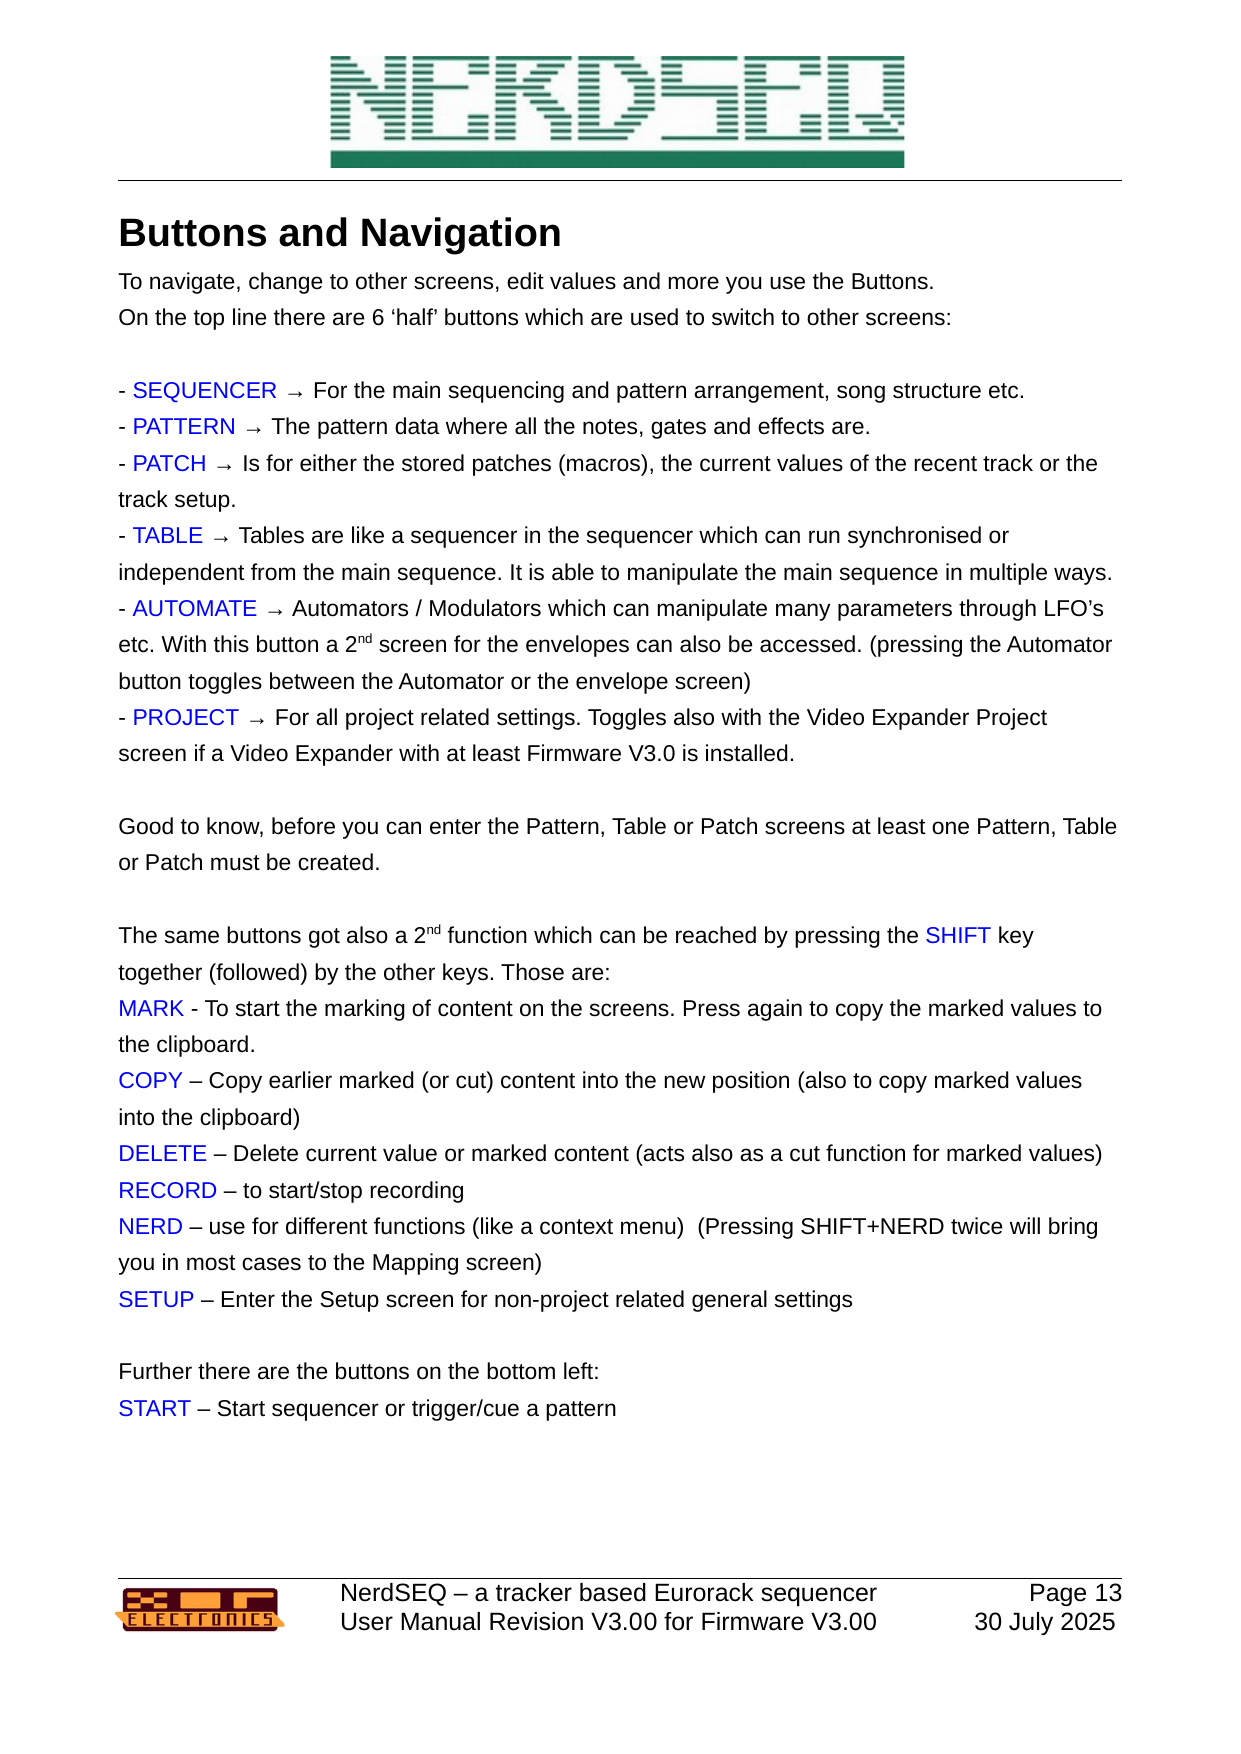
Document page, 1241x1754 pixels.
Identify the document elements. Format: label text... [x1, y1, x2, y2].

text Good to know, before you can enter the Pattern, Table or Patch screens at least one Pattern, Table or Patch must be created. [118, 813, 1122, 876]
text MARK - To start the marking of content on the screens. Press again to copy the marked values to the clipboard. [118, 995, 1122, 1057]
text START – Start sequencer or trigger/cue a pattern [118, 1395, 1122, 1421]
text DELETE – Delete current value or marked content (acts also as a cut function for marked values) [118, 1140, 1122, 1167]
text COPY – Copy earlier marked (or cut) content into the new position (also to copy marked values into the clipboard) [118, 1067, 1122, 1130]
picture [115, 1584, 285, 1634]
text RECORD – to start/stop recording [118, 1177, 1122, 1203]
text SETUP – Enter the Setup screen for non-project related general settings [118, 1286, 1122, 1312]
text - AUTOMATE → Automators / Modulators which can manipulate many parameters through LFO’s etc. With this button a 2nd screen for the envelopes can also be accessed. (pressing the Automator button toggles between the Automator or the envelope screen) [118, 595, 1122, 694]
text To navigate, change to other screens, edit values and more you use the Buttons. [118, 268, 1122, 294]
text The same buttons got also a 2nd function which can be reached by pressing the SHIFT key together (followed) by the other keys. Those are: [118, 922, 1122, 985]
text On the top line there are 6 ‘half’ buttons which are used to switch to other screens: [118, 304, 1122, 330]
text - TABLE → Tables are like a sequencer in the sequencer which can run synchronised or independent from the main sequence. It is able to manipulate the main sequence in multiple ways. [118, 522, 1122, 585]
text - SEQUENCER → For the main sequencing and pattern arrangement, song structure etc. [118, 377, 1122, 403]
text Further there are the buttons on the bottom left: [118, 1358, 1122, 1385]
text - PATTERN → The pattern data where all the notes, gates and effects are. [118, 413, 1122, 439]
picture [330, 56, 905, 168]
text - PROJECT → For all project related settings. Toggles also with the Video Expander Project screen if a Video Expander with at least Firmware V3.0 is installed. [118, 704, 1122, 767]
subtitle Buttons and Navigation [118, 209, 1122, 255]
text - PATCH → Is for either the stored patches (macros), the current values of the recent track or the track setup. [118, 449, 1122, 512]
text NERD – use for different functions (like a context menu) (Pressing SHIFT+NERD twice will bring you in most cases to the Mapping screen) [118, 1213, 1122, 1276]
